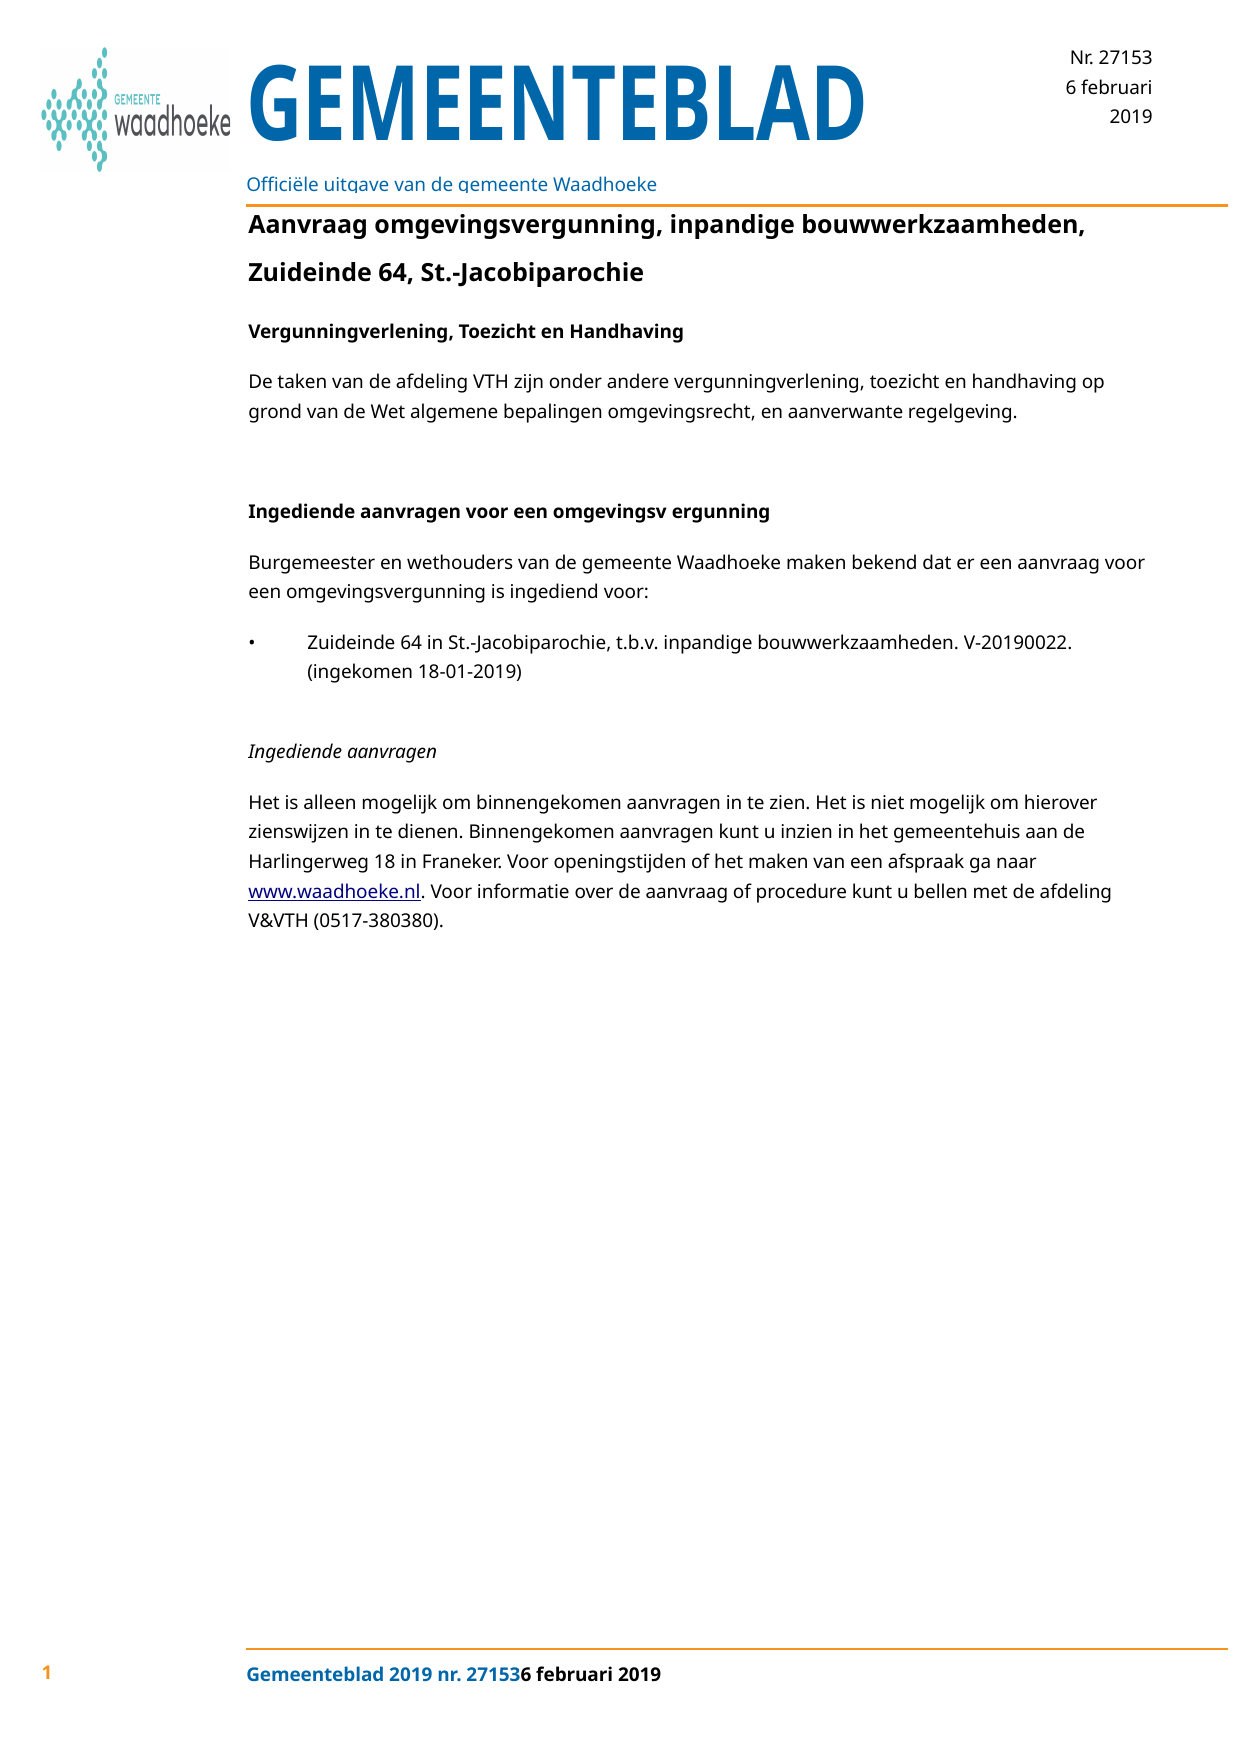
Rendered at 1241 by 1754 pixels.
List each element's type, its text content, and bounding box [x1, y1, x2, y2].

text De taken van de afdeling VTH zijn onder andere vergunningverlening, toezicht en handhaving op grond van de Wet algemene bepalingen omgevingsrecht, en aanverwante regelgeving. [248, 368, 1152, 424]
list Zuideinde 64 in St.-Jacobiparochie, t.b.v. inpandige bouwwerkzaamheden. V-20190022. (ingekomen 18-01-2019) [248, 629, 1152, 684]
text Vergunningverlening, Toezicht en Handhaving [248, 318, 1152, 344]
text Ingediende aanvragen voor een omgevingsv ergunning [248, 499, 1152, 524]
text Het is alleen mogelijk om binnengekomen aanvragen in te zien. Het is niet mogelijk om hierover zienswijzen in te dienen. Binnengekomen aanvragen kunt u inzien in het gemeentehuis aan de Harlingerweg 18 in Franeker. Voor openingstijden of het maken van een afspraak ga naar www.waadhoeke.nl. Voor informatie over de aanvraag of procedure kunt u bellen met de afdeling V&VTH (0517-380380). [248, 789, 1152, 933]
text Ingediende aanvragen [248, 739, 1152, 764]
picture [41, 47, 231, 172]
text Burgemeester en wethouders van de gemeente Waadhoeke maken bekend dat er een aanvraag voor een omgevingsvergunning is ingediend voor: [248, 549, 1152, 604]
text Aanvraag omgevingsvergunning, inpandige bouwwerkzaamheden, Zuideinde 64, St.-Jacobiparochie [248, 207, 1152, 288]
